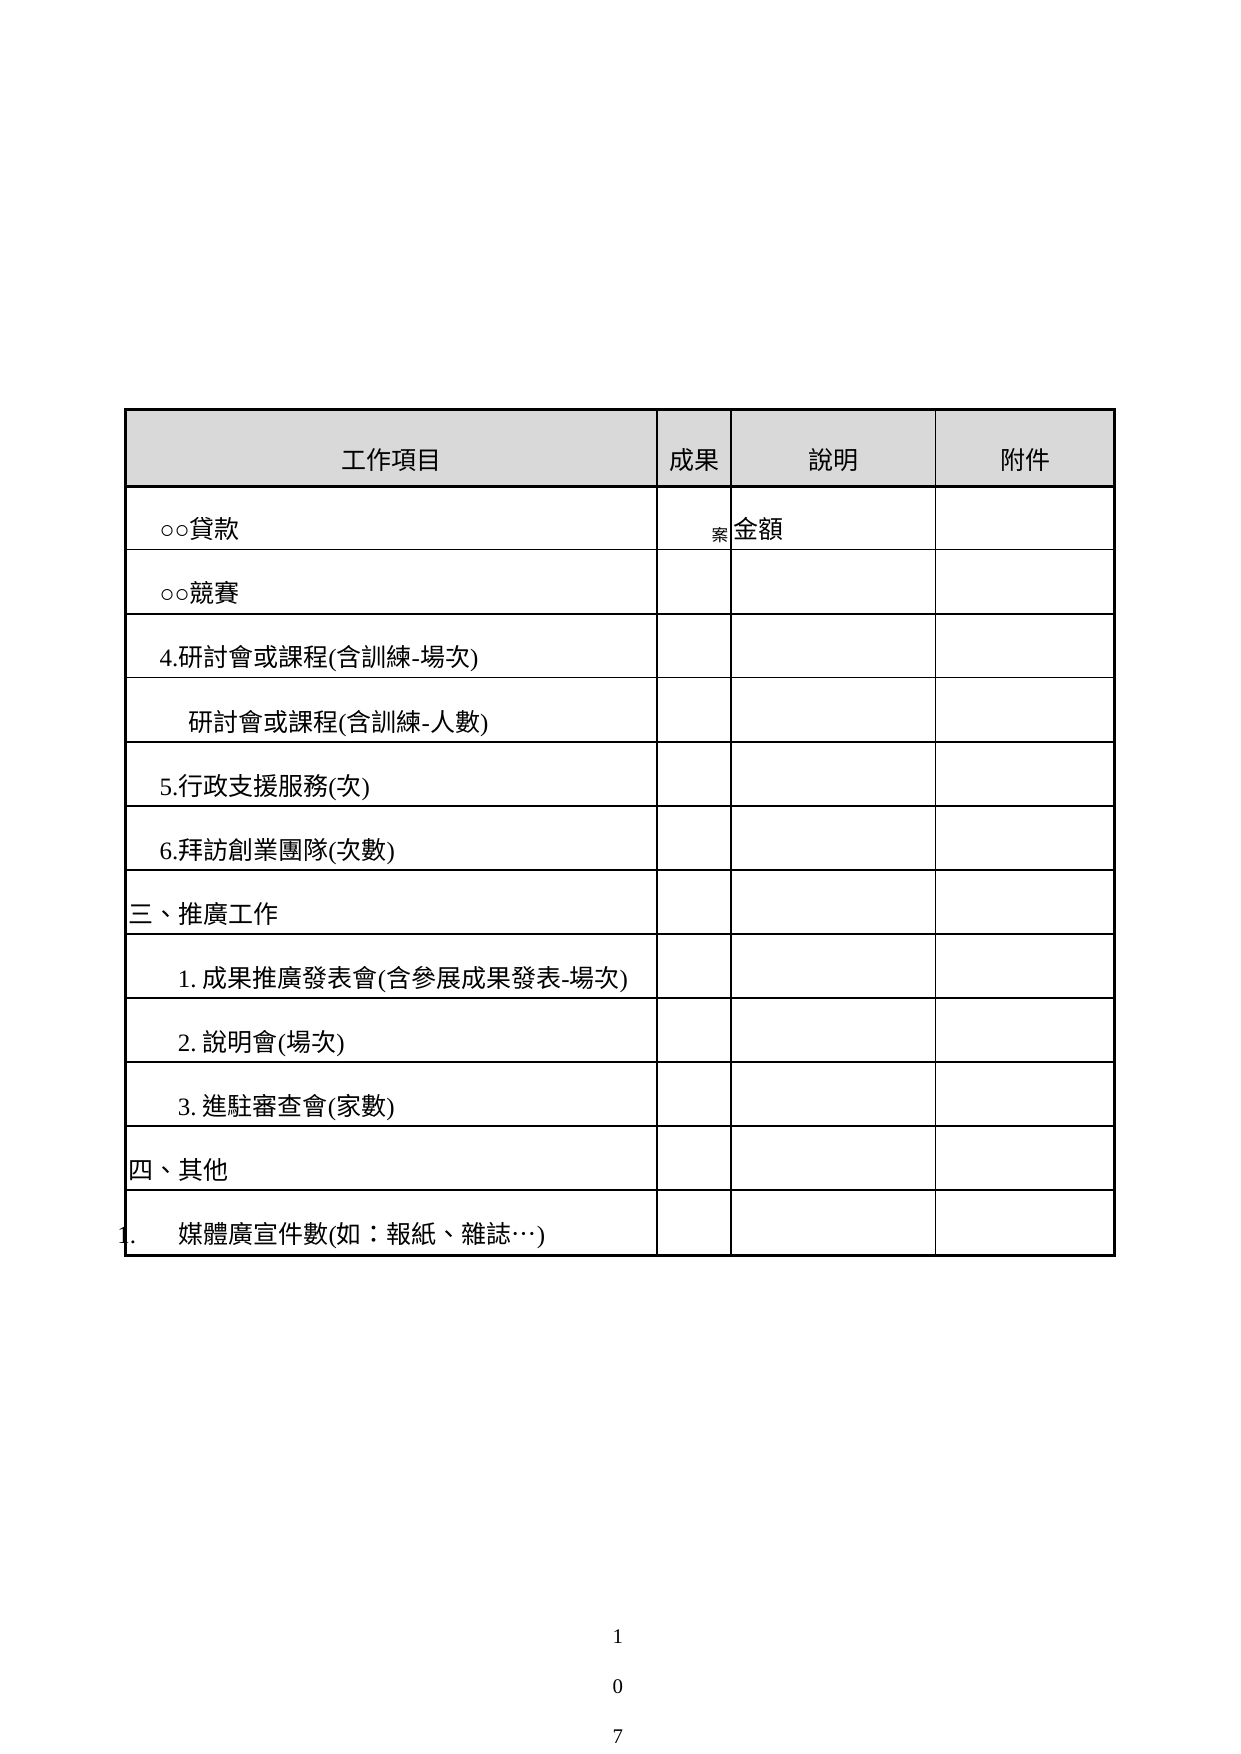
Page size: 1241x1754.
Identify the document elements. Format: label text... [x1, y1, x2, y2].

table_cell 5.行政支援服務(次) [127, 743, 656, 805]
table_cell 案 [658, 488, 730, 549]
table_cell [936, 1191, 1113, 1253]
table_cell [658, 743, 730, 805]
table_cell [658, 1191, 730, 1253]
table_cell [936, 807, 1113, 869]
table_cell 說明會(場次) [127, 999, 656, 1061]
table_cell [936, 615, 1113, 677]
table_cell [936, 871, 1113, 933]
table_cell [936, 488, 1113, 549]
table_cell [658, 615, 730, 677]
table_cell [658, 807, 730, 869]
table_cell [658, 550, 730, 613]
table_cell [658, 678, 730, 741]
table_cell [732, 871, 935, 933]
table_cell [936, 743, 1113, 805]
table_cell 四、其他 [127, 1127, 656, 1189]
table_cell [732, 743, 935, 805]
table_cell [732, 935, 935, 997]
table_cell [658, 999, 730, 1061]
table_cell 研討會或課程(含訓練-人數) [127, 678, 656, 741]
table_cell 4.研討會或課程(含訓練-場次) [127, 615, 656, 677]
table_cell [936, 1127, 1113, 1189]
table_cell ○○競賽 [127, 550, 656, 613]
table_cell 金額 [732, 488, 935, 549]
table_cell [732, 1063, 935, 1125]
table_cell [732, 550, 935, 613]
table_header 工作項目 [127, 411, 656, 485]
table_header 說明 [732, 411, 935, 485]
table_cell ○○貸款 [127, 488, 656, 549]
table_cell [732, 999, 935, 1061]
table_cell [936, 550, 1113, 613]
table_cell [732, 1191, 935, 1253]
table_cell [658, 871, 730, 933]
table_cell [936, 1063, 1113, 1125]
table_cell [732, 615, 935, 677]
table_cell [658, 1063, 730, 1125]
table_cell [732, 678, 935, 741]
table_cell [732, 1127, 935, 1189]
table_cell [658, 935, 730, 997]
table_header 附件 [936, 411, 1113, 485]
table_cell 6.拜訪創業團隊(次數) [127, 807, 656, 869]
table_cell [732, 807, 935, 869]
table_header 成果 [658, 411, 730, 485]
table_cell 成果推廣發表會(含參展成果發表-場次) [127, 935, 656, 997]
table_cell 媒體廣宣件數(如：報紙、雜誌…) [127, 1191, 656, 1253]
table_cell [936, 678, 1113, 741]
table_cell [658, 1127, 730, 1189]
table_cell [936, 935, 1113, 997]
table_cell [936, 999, 1113, 1061]
table_cell 三、推廣工作 [127, 871, 656, 933]
table_cell 進駐審查會(家數) [127, 1063, 656, 1125]
